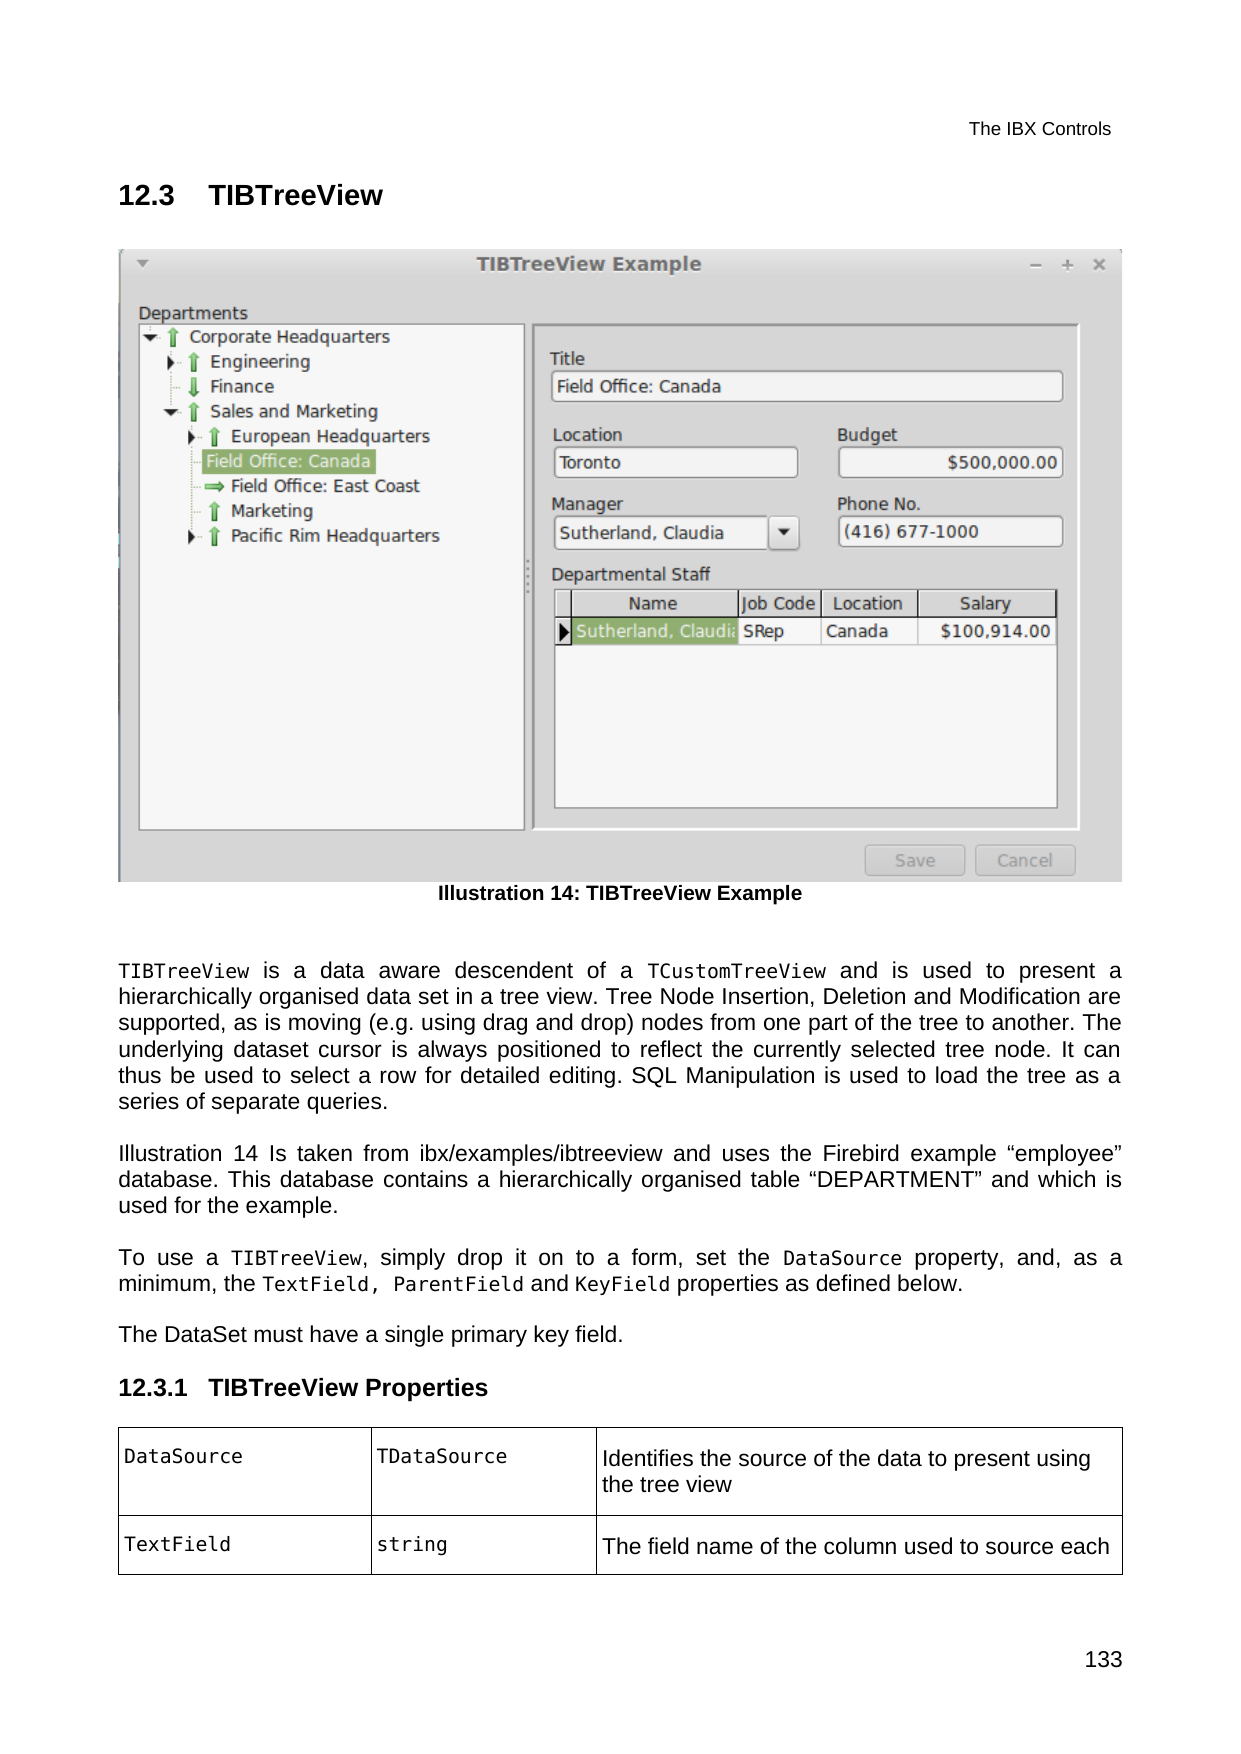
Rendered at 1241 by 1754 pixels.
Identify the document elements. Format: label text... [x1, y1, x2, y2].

text To use a TIBTreeView, simply drop it on to a form, set the DataSource property, and, as a minimum, the TextField, ParentField and KeyField properties as defined below. [118, 1244, 1122, 1296]
text TIBTreeView is a data aware descendent of a TCustomTreeView and is used to present a hierarchically organised data set in a tree view. Tree Node Insertion, Deletion and Modification are supported, as is moving (e.g. using drag and drop) nodes from one part of the tree to another. The underlying dataset cursor is always positioned to reflect the currently selected tree node. It can thus be used to select a row for detailed editing. SQL Manipulation is used to load the tree as a series of separate queries. [118, 957, 1122, 1115]
subtitle TIBTreeView Properties [118, 1373, 1122, 1402]
subtitle TIBTreeView [118, 178, 1122, 212]
table_cell TextField [119, 1516, 371, 1574]
text The DataSet must have a single primary key field. [118, 1321, 1122, 1348]
table_header DataSource [119, 1428, 371, 1515]
table_header Identifies the source of the data to present using the tree view [597, 1428, 1122, 1515]
text Illustration 14: TIBTreeView Example [118, 882, 1122, 905]
table_cell string [372, 1516, 596, 1574]
table_header TDataSource [372, 1428, 596, 1515]
text Illustration 14 Is taken from ibx/examples/ibtreeview and uses the Firebird example “employee” database. This database contains a hierarchically organised table “DEPARTMENT” and which is used for the example. [118, 1140, 1122, 1219]
picture [118, 249, 1123, 882]
table_cell The field name of the column used to source each [597, 1516, 1122, 1574]
